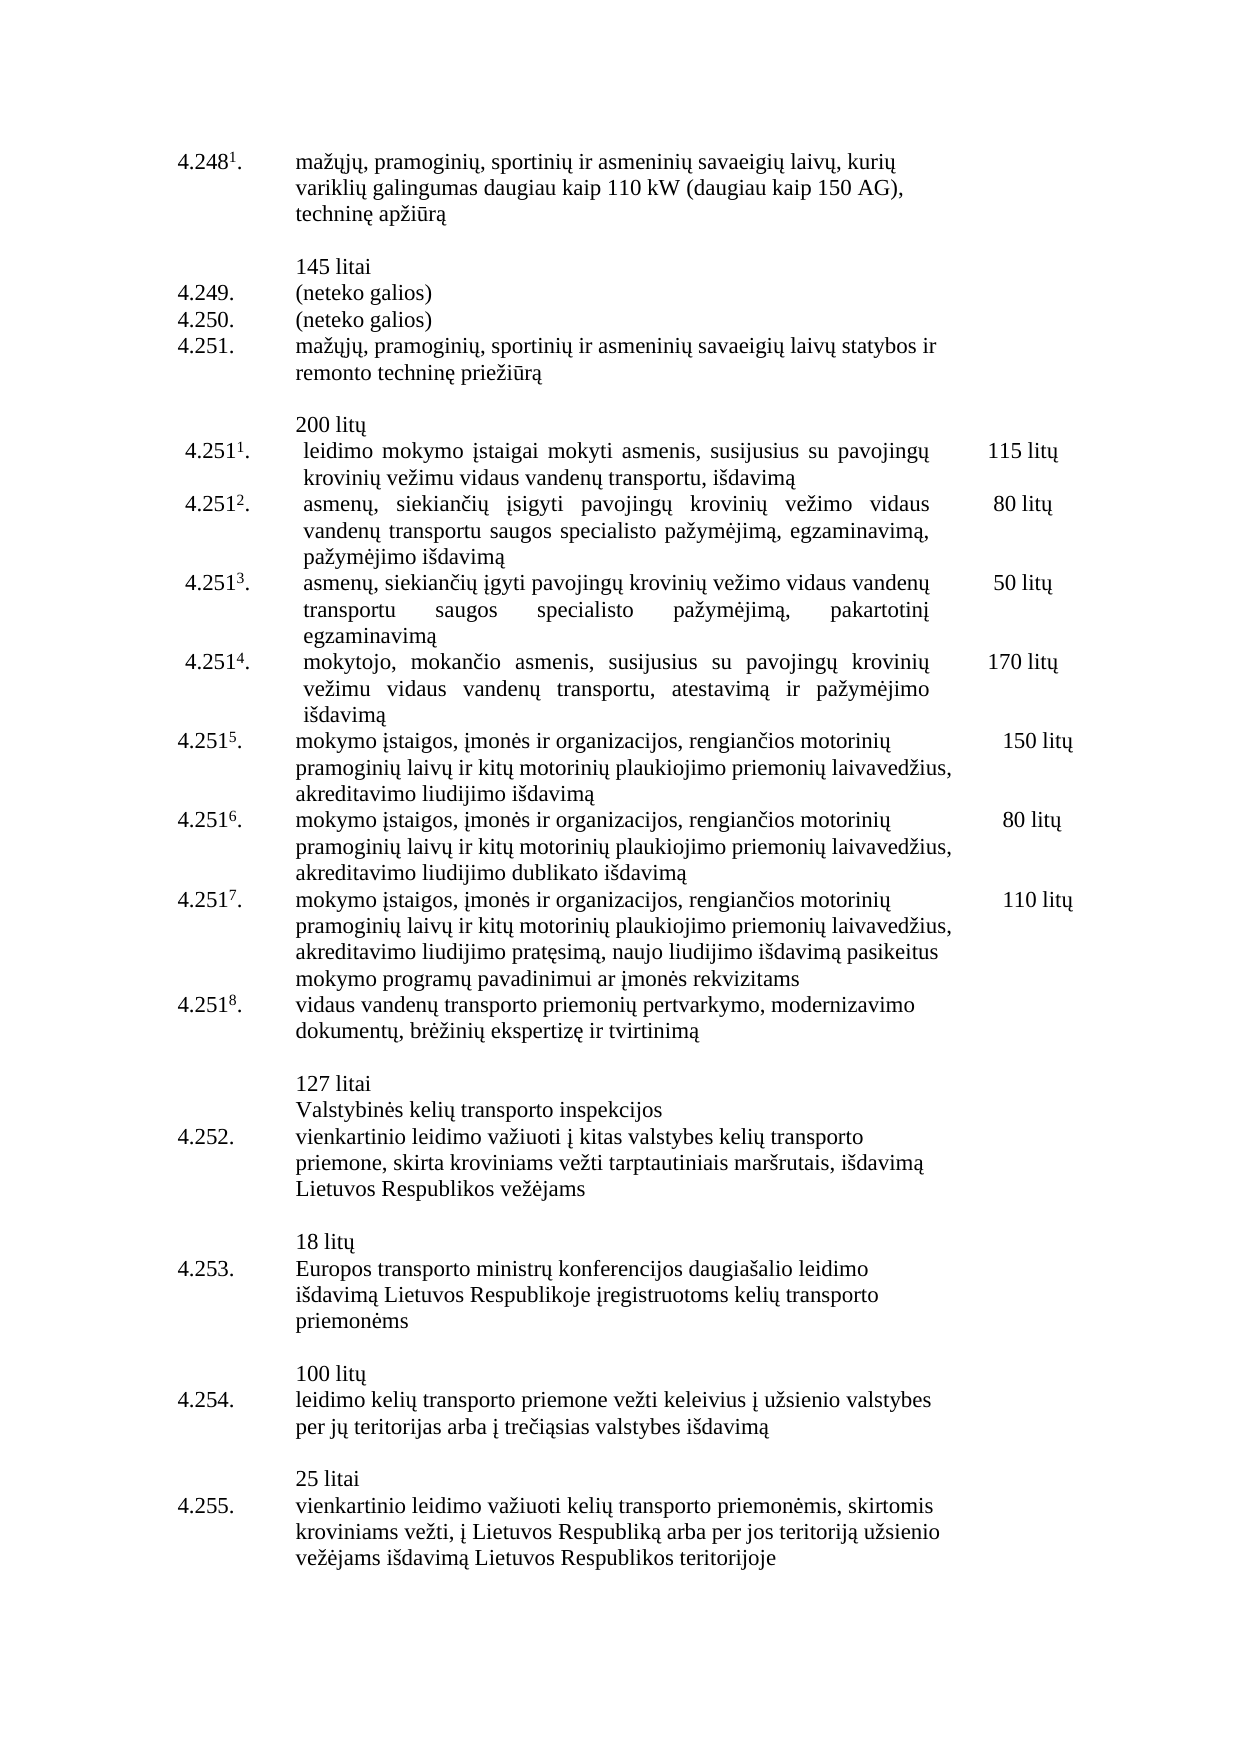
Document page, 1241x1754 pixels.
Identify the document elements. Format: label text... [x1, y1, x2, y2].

text 4.251. mažųjų, pramoginių, sportinių ir asmeninių savaeigių laivų statybos ir remonto techninę priežiūrą 200 litų [177, 332, 945, 438]
table_cell 80 litų [942, 490, 1104, 569]
text 4.254. leidimo kelių transporto priemone vežti keleivius į užsienio valstybes per jų teritorijas arba į trečiąsias valstybes išdavimą 25 litai [177, 1386, 945, 1492]
text 4.2517. mokymo įstaigos, įmonės ir organizacijos, rengiančios motorinių 110 litų [177, 886, 1122, 912]
text 4.250. (neteko galios) [177, 306, 945, 332]
table_cell asmenų, siekiančių įgyti pavojingų krovinių vežimo vidaus vandenų transportu saugos specialisto pažymėjimą, pakartotinį egzaminavimą [292, 569, 942, 648]
table_cell asmenų, siekiančių įsigyti pavojingų krovinių vežimo vidaus vandenų transportu saugos specialisto pažymėjimą, egzaminavimą, pažymėjimo išdavimą [292, 490, 942, 569]
table_cell 4.2514. [174, 649, 292, 727]
text 4.2515. mokymo įstaigos, įmonės ir organizacijos, rengiančios motorinių 150 litų [177, 727, 1122, 754]
table_cell 4.2513. [174, 569, 292, 648]
text mokymo programų pavadinimui ar įmonės rekvizitams [177, 965, 1122, 991]
table_cell mokytojo, mokančio asmenis, susijusius su pavojingų krovinių vežimu vidaus vandenų transportu, atestavimą ir pažymėjimo išdavimą [292, 649, 942, 727]
text 4.2518. vidaus vandenų transporto priemonių pertvarkymo, modernizavimo dokumentų, brėžinių ekspertizę ir tvirtinimą 127 litai [177, 991, 945, 1096]
text Valstybinės kelių transporto inspekcijos [177, 1096, 945, 1123]
text akreditavimo liudijimo išdavimą [177, 780, 1122, 807]
table_header 4.2511. [174, 438, 292, 490]
text pramoginių laivų ir kitų motorinių plaukiojimo priemonių laivavedžius, [177, 912, 1122, 938]
text 4.253. Europos transporto ministrų konferencijos daugiašalio leidimo išdavimą Lietuvos Respublikoje įregistruotoms kelių transporto priemonėms 100 litų [177, 1254, 945, 1386]
table_cell 170 litų [942, 649, 1104, 727]
table_cell 50 litų [942, 569, 1104, 648]
text akreditavimo liudijimo dublikato išdavimą [177, 859, 1122, 886]
table_header 115 litų [942, 438, 1104, 490]
text akreditavimo liudijimo pratęsimą, naujo liudijimo išdavimą pasikeitus [177, 938, 1122, 965]
table_cell 4.2512. [174, 490, 292, 569]
table_header leidimo mokymo įstaigai mokyti asmenis, susijusius su pavojingų krovinių vežimu vidaus vandenų transportu, išdavimą [292, 438, 942, 490]
text 4.2481. mažųjų, pramoginių, sportinių ir asmeninių savaeigių laivų, kurių variklių galingumas daugiau kaip 110 kW (daugiau kaip 150 AG), techninę apžiūrą 145 litai [177, 148, 945, 279]
text 4.2516. mokymo įstaigos, įmonės ir organizacijos, rengiančios motorinių 80 litų [177, 807, 1122, 833]
text 4.249. (neteko galios) [177, 279, 945, 306]
text 4.252. vienkartinio leidimo važiuoti į kitas valstybes kelių transporto priemone, skirta kroviniams vežti tarptautiniais maršrutais, išdavimą Lietuvos Respublikos vežėjams 18 litų [177, 1123, 945, 1254]
text 4.255. vienkartinio leidimo važiuoti kelių transporto priemonėmis, skirtomis kroviniams vežti, į Lietuvos Respubliką arba per jos teritoriją užsienio vežėjams išdavimą Lietuvos Respublikos teritorijoje [177, 1492, 945, 1571]
text pramoginių laivų ir kitų motorinių plaukiojimo priemonių laivavedžius, [177, 833, 1122, 859]
text pramoginių laivų ir kitų motorinių plaukiojimo priemonių laivavedžius, [177, 754, 1122, 780]
